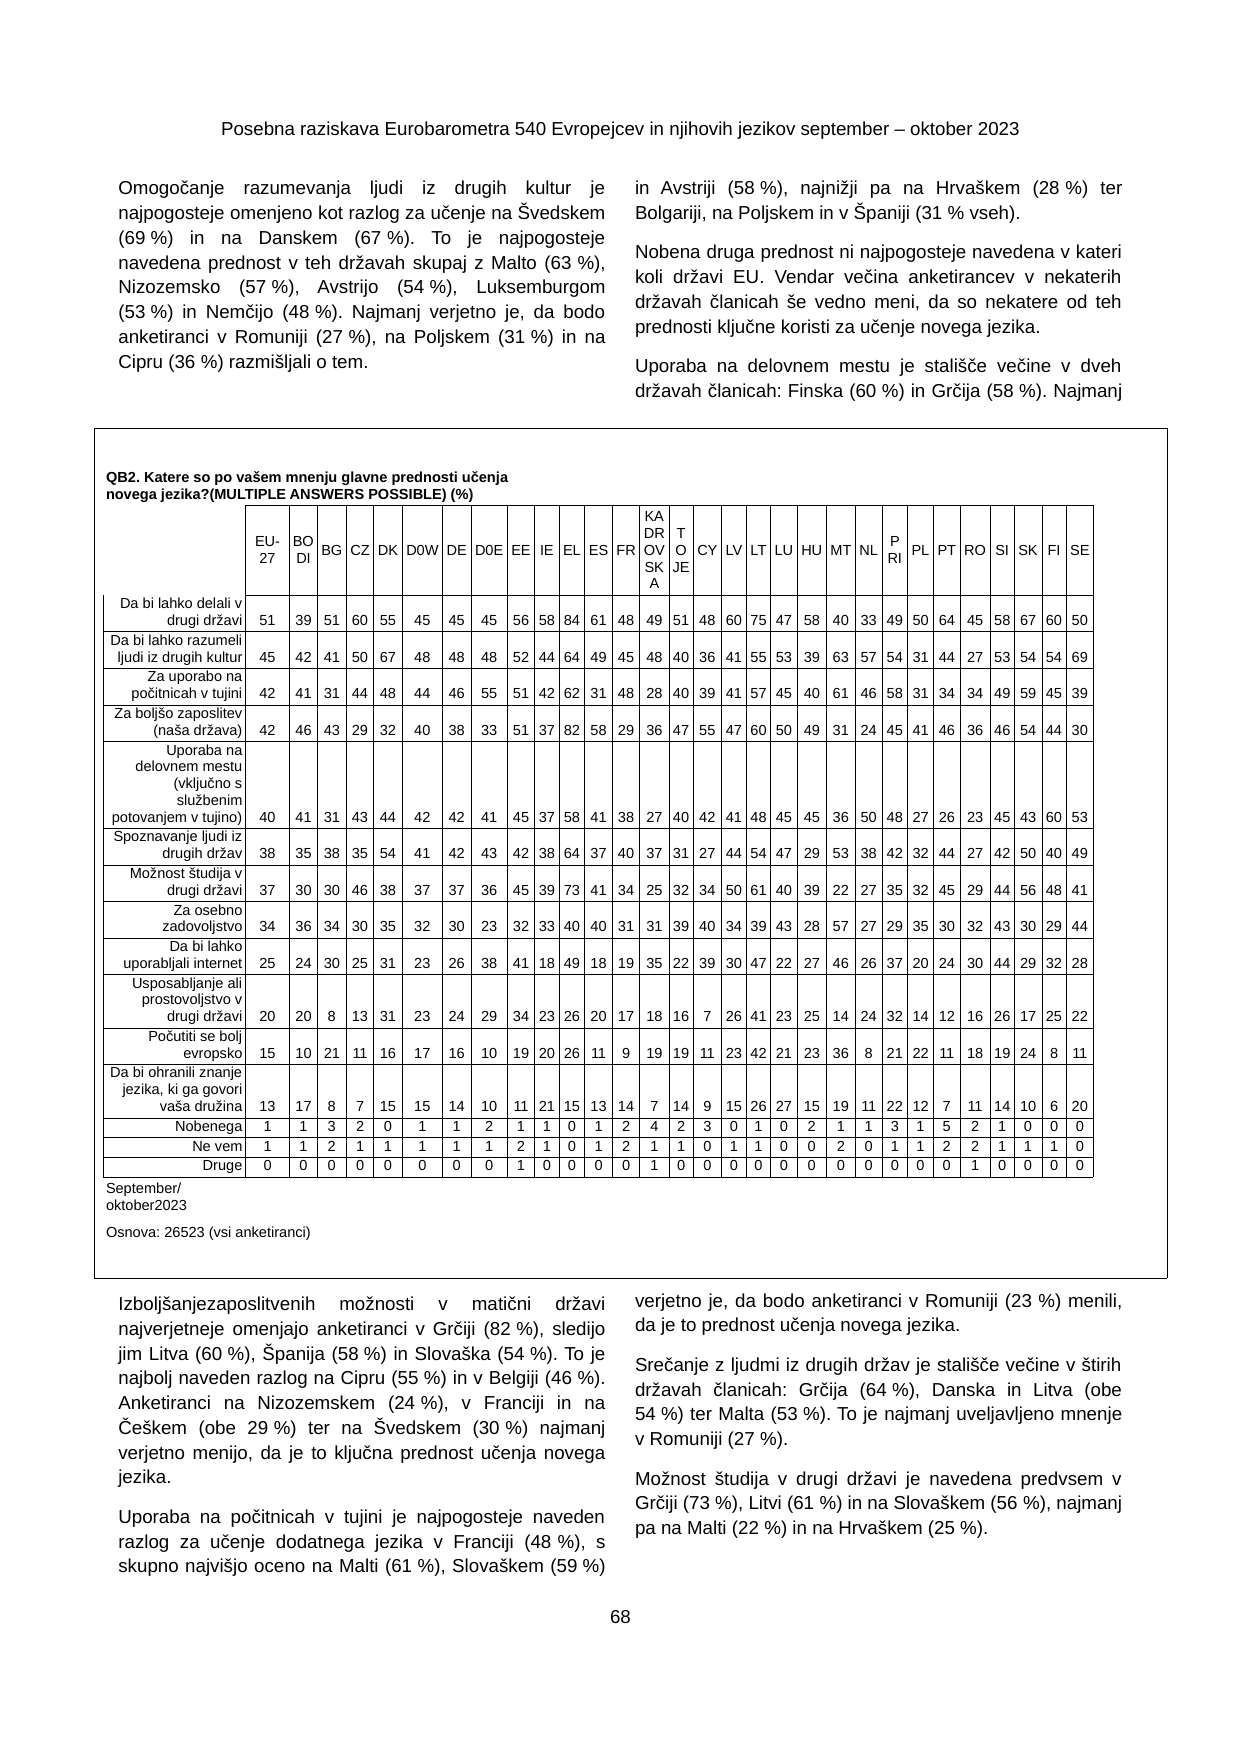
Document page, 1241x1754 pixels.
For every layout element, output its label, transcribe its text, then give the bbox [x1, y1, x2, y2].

table_cell 1 [246, 1138, 289, 1157]
table_cell 45 [961, 596, 990, 631]
table_cell 8 [318, 975, 346, 1027]
table_cell Da bi lahko razumeli ljudi iz drugih kultur [104, 632, 245, 668]
table_cell 38 [856, 829, 882, 864]
table_cell Spoznavanje ljudi iz drugih držav [104, 829, 245, 864]
table_cell 29 [798, 829, 826, 864]
table_cell Osnova: 26523 (vsi anketiranci) [103, 1216, 346, 1247]
table_cell 2 [613, 1138, 639, 1157]
table_cell 42 [403, 742, 442, 828]
table_header [1066, 459, 1093, 505]
text Uporaba na delovnem mestu je stališče večine v dveh državah članicah: Finska (60 %) in Grčija (58 %). Najmanj [635, 355, 1122, 428]
table_cell 19 [640, 1029, 669, 1064]
table_cell 1 [961, 1158, 990, 1177]
table_cell 52 [508, 632, 534, 668]
table_header [746, 459, 770, 505]
table_cell 45 [613, 632, 639, 668]
table_cell [640, 1178, 669, 1216]
table_cell 37 [640, 829, 669, 864]
table_cell 41 [318, 632, 346, 668]
table_cell 26 [560, 975, 584, 1027]
table_cell 40 [560, 902, 584, 938]
table_cell 46 [991, 706, 1014, 741]
table_cell 0 [908, 1158, 933, 1177]
table_cell 31 [585, 669, 612, 704]
table_cell 0 [443, 1158, 471, 1177]
table_cell 23 [403, 975, 442, 1027]
table_cell 7 [694, 975, 721, 1027]
table_header [960, 459, 990, 505]
table_cell Ne vem [104, 1138, 245, 1157]
table_cell 39 [290, 596, 317, 631]
table_cell 2 [934, 1138, 960, 1157]
table_cell 19 [613, 939, 639, 974]
table_header [559, 459, 584, 505]
table_cell [797, 1216, 826, 1247]
table_header [721, 459, 746, 505]
table_cell 48 [403, 632, 442, 668]
table_cell 34 [934, 669, 960, 704]
table_cell SK [1015, 506, 1042, 595]
table_cell [346, 1178, 373, 1216]
table_cell [507, 1178, 534, 1216]
table_cell 55 [694, 706, 721, 741]
table_cell 15 [722, 1065, 746, 1117]
table_cell 2 [613, 1119, 639, 1137]
table_cell 48 [694, 596, 721, 631]
table_cell 2 [798, 1119, 826, 1137]
table_cell 25 [1043, 975, 1066, 1027]
table_cell 41 [508, 939, 534, 974]
table_cell 53 [1067, 742, 1093, 828]
table_cell 13 [585, 1065, 612, 1117]
table_cell 37 [585, 829, 612, 864]
table_cell [1014, 1216, 1042, 1247]
table_cell [1066, 1216, 1093, 1247]
table_cell 3 [318, 1119, 346, 1137]
table_cell 18 [961, 1029, 990, 1064]
table_header [693, 459, 721, 505]
table_cell 14 [991, 1065, 1014, 1117]
table_cell 22 [771, 939, 797, 974]
table_cell 19 [991, 1029, 1014, 1064]
table_cell [290, 1178, 317, 1216]
table_cell KADROVSKA [640, 506, 669, 595]
text Izboljšanjezaposlitvenih možnosti v matični državi najverjetneje omenjajo anketiranci v Grčiji (82 %), sledijo jim Litva (60 %), Španija (58 %) in Slovaška (54 %). To je najbolj naveden razlog na Cipru (55 %) in v Belgiji (46 %). Anketiranci na Nizozemskem (24 %), v Franciji in na Češkem (obe 29 %) ter na Švedskem (30 %) najmanj verjetno menijo, da je to ključna prednost učenja novega jezika. [118, 1279, 605, 1488]
table_cell 41 [585, 866, 612, 901]
table_cell 23 [472, 902, 507, 938]
table_cell 54 [1043, 632, 1066, 668]
table_cell 41 [908, 706, 933, 741]
table_cell 58 [535, 596, 559, 631]
table_cell 38 [374, 866, 402, 901]
table_cell LT [747, 506, 770, 595]
table_cell 32 [908, 829, 933, 864]
table_cell 48 [1043, 866, 1066, 901]
table_cell 24 [443, 975, 471, 1027]
table_cell 0 [694, 1158, 721, 1177]
table_cell 27 [856, 902, 882, 938]
table_cell 12 [934, 975, 960, 1027]
table_cell 41 [472, 742, 507, 828]
table_cell 1 [856, 1119, 882, 1137]
table_cell 46 [347, 866, 373, 901]
table_cell 40 [670, 742, 693, 828]
table_cell 26 [856, 939, 882, 974]
table_cell 0 [585, 1158, 612, 1177]
table_cell 48 [443, 632, 471, 668]
table_cell 0 [771, 1119, 797, 1137]
table_cell 20 [535, 1029, 559, 1064]
table_cell 1 [443, 1138, 471, 1157]
table_cell [669, 1178, 693, 1216]
table_cell PRI [883, 506, 907, 595]
table_cell 29 [347, 706, 373, 741]
table_cell 1 [403, 1119, 442, 1137]
table_cell 0 [827, 1158, 855, 1177]
table_cell 25 [347, 939, 373, 974]
table_cell Uporaba na delovnem mestu (vključno s službenim potovanjem v tujino) [104, 742, 245, 828]
table_cell [990, 1216, 1014, 1247]
table_cell 0 [883, 1158, 907, 1177]
table_cell 55 [374, 596, 402, 631]
table_cell 1 [747, 1119, 770, 1137]
table_cell 38 [613, 742, 639, 828]
table_cell 0 [535, 1158, 559, 1177]
table_cell Možnost študija v drugi državi [104, 866, 245, 901]
table_cell 45 [246, 632, 289, 668]
table_cell 20 [585, 975, 612, 1027]
table_cell 45 [443, 596, 471, 631]
table_cell 26 [991, 975, 1014, 1027]
table_cell [721, 1178, 746, 1216]
table_cell 32 [908, 866, 933, 901]
table_cell 43 [347, 742, 373, 828]
table_cell 0 [246, 1158, 289, 1177]
table_cell 44 [403, 669, 442, 704]
table_cell 32 [961, 902, 990, 938]
table_cell 2 [961, 1119, 990, 1137]
table_cell 36 [827, 742, 855, 828]
table_cell Za osebno zadovoljstvo [104, 902, 245, 938]
table_cell 50 [1067, 596, 1093, 631]
table_cell 37 [246, 866, 289, 901]
table_cell 45 [403, 596, 442, 631]
table_cell 41 [722, 669, 746, 704]
table_cell 32 [883, 975, 907, 1027]
table_cell 10 [290, 1029, 317, 1064]
table_cell 24 [290, 939, 317, 974]
table_cell 35 [347, 829, 373, 864]
table_cell 36 [290, 902, 317, 938]
table_cell 27 [771, 1065, 797, 1117]
table_cell 1 [722, 1138, 746, 1157]
table_cell 60 [1043, 742, 1066, 828]
table_cell 58 [991, 596, 1014, 631]
table_cell 49 [585, 632, 612, 668]
table_cell 0 [771, 1138, 797, 1157]
table_cell [640, 1216, 669, 1247]
table_cell 34 [246, 902, 289, 938]
table_cell 15 [560, 1065, 584, 1117]
table_cell [471, 1216, 507, 1247]
table_cell 61 [827, 669, 855, 704]
table_cell 42 [508, 829, 534, 864]
table_cell [693, 1178, 721, 1216]
table_cell [855, 1216, 882, 1247]
table_cell 43 [318, 706, 346, 741]
table_cell [882, 1216, 907, 1247]
table_cell 1 [1015, 1138, 1042, 1157]
table_cell 1 [535, 1119, 559, 1137]
table_cell 50 [722, 866, 746, 901]
table_cell [882, 1178, 907, 1216]
table_cell 41 [747, 975, 770, 1027]
table_cell 23 [771, 975, 797, 1027]
table_cell 39 [694, 939, 721, 974]
table_cell [797, 1178, 826, 1216]
table_cell 45 [472, 596, 507, 631]
table_cell [855, 1178, 882, 1216]
table_cell [442, 1216, 471, 1247]
table_cell 22 [1067, 975, 1093, 1027]
table_header [612, 459, 639, 505]
table_cell 21 [535, 1065, 559, 1117]
table_cell 40 [771, 866, 797, 901]
table_header [585, 459, 612, 505]
table_cell 40 [670, 669, 693, 704]
table_cell 47 [771, 596, 797, 631]
table_cell 1 [747, 1138, 770, 1157]
table_cell 27 [961, 632, 990, 668]
table_cell 47 [670, 706, 693, 741]
table_cell 19 [670, 1029, 693, 1064]
table_cell 50 [771, 706, 797, 741]
table_cell [374, 1216, 402, 1247]
table_cell 13 [347, 975, 373, 1027]
table_cell 19 [827, 1065, 855, 1117]
table_cell 23 [961, 742, 990, 828]
table_header [640, 459, 669, 505]
text verjetno je, da bodo anketiranci v Romuniji (23 %) menili, da je to prednost učenja novega jezika. [635, 1279, 1122, 1336]
table_cell 0 [613, 1158, 639, 1177]
text [95, 429, 1167, 1278]
table_cell 0 [991, 1158, 1014, 1177]
table_cell 39 [798, 866, 826, 901]
table_cell 58 [585, 706, 612, 741]
table_cell 54 [883, 632, 907, 668]
table_cell 24 [856, 706, 882, 741]
table_cell [507, 1216, 534, 1247]
table_cell 11 [508, 1065, 534, 1117]
table_cell 45 [771, 669, 797, 704]
table_cell 41 [585, 742, 612, 828]
table_cell 17 [613, 975, 639, 1027]
table_cell 19 [508, 1029, 534, 1064]
table_cell 36 [640, 706, 669, 741]
table_cell D0E [472, 506, 507, 595]
table_cell 20 [908, 939, 933, 974]
table_cell 39 [670, 902, 693, 938]
table_header [908, 459, 933, 505]
table_cell 21 [318, 1029, 346, 1064]
table_cell 35 [374, 902, 402, 938]
table_cell PT [934, 506, 960, 595]
table_cell 15 [798, 1065, 826, 1117]
table_cell 50 [347, 632, 373, 668]
table_cell 36 [961, 706, 990, 741]
table_cell EL [560, 506, 584, 595]
table_cell 0 [318, 1158, 346, 1177]
table_cell 69 [1067, 632, 1093, 668]
table_cell 0 [374, 1158, 402, 1177]
table_cell 18 [640, 975, 669, 1027]
table_cell Druge [104, 1158, 245, 1177]
table_cell [770, 1178, 797, 1216]
table_cell [585, 1178, 612, 1216]
table_cell 22 [670, 939, 693, 974]
table_cell 49 [560, 939, 584, 974]
table_cell 31 [318, 669, 346, 704]
table_cell [402, 1216, 442, 1247]
table_cell 46 [856, 669, 882, 704]
table_cell [826, 1216, 855, 1247]
table_cell 1 [585, 1138, 612, 1157]
table_cell [1066, 1178, 1093, 1216]
table_cell 40 [246, 742, 289, 828]
table_cell [960, 1178, 990, 1216]
table_cell 16 [374, 1029, 402, 1064]
table_cell 43 [472, 829, 507, 864]
table_cell 17 [403, 1029, 442, 1064]
table_cell 45 [883, 706, 907, 741]
table_cell 31 [908, 632, 933, 668]
table_cell LV [722, 506, 746, 595]
table_cell 45 [1043, 669, 1066, 704]
table_cell 16 [961, 975, 990, 1027]
table_cell 0 [1067, 1138, 1093, 1157]
table_cell [693, 1216, 721, 1247]
table_cell 42 [694, 742, 721, 828]
table_cell 31 [640, 902, 669, 938]
table_cell 61 [585, 596, 612, 631]
table_header [1014, 459, 1042, 505]
table_cell 1 [827, 1119, 855, 1137]
table_cell 0 [798, 1138, 826, 1157]
table_cell 29 [961, 866, 990, 901]
table_cell 23 [535, 975, 559, 1027]
table_cell 15 [374, 1065, 402, 1117]
table_cell 30 [318, 866, 346, 901]
table_cell 14 [670, 1065, 693, 1117]
table_cell 17 [1015, 975, 1042, 1027]
table_cell 54 [747, 829, 770, 864]
table_cell 27 [961, 829, 990, 864]
table_cell 44 [535, 632, 559, 668]
text Uporaba na počitnicah v tujini je najpogosteje naveden razlog za učenje dodatnega jezika v Franciji (48 %), s skupno najvišjo oceno na Malti (61 %), Slovaškem (59 %) [118, 1506, 605, 1577]
table_cell 27 [798, 939, 826, 974]
table_cell 2 [508, 1138, 534, 1157]
table_cell 30 [961, 939, 990, 974]
table_cell 60 [747, 706, 770, 741]
table_cell 3 [694, 1119, 721, 1137]
table_cell 0 [1015, 1158, 1042, 1177]
table_cell 42 [290, 632, 317, 668]
table_cell 8 [1043, 1029, 1066, 1064]
table_cell 56 [508, 596, 534, 631]
table_cell 1 [374, 1138, 402, 1157]
table_cell 1 [585, 1119, 612, 1137]
table_cell 16 [670, 975, 693, 1027]
table_cell 48 [472, 632, 507, 668]
table_cell 56 [1015, 866, 1042, 901]
table_cell 0 [856, 1158, 882, 1177]
table_cell 46 [290, 706, 317, 741]
table_cell 0 [1067, 1158, 1093, 1177]
table_cell 49 [1067, 829, 1093, 864]
table_cell PL [908, 506, 933, 595]
table_cell 0 [1015, 1119, 1042, 1137]
table_cell 1 [640, 1138, 669, 1157]
table_cell 5 [934, 1119, 960, 1137]
table_cell 0 [472, 1158, 507, 1177]
table_cell EE [508, 506, 534, 595]
table_cell 30 [318, 939, 346, 974]
table_cell 42 [535, 669, 559, 704]
table_cell 47 [771, 829, 797, 864]
table_cell 67 [374, 632, 402, 668]
table_cell 61 [747, 866, 770, 901]
table_cell [585, 1216, 612, 1247]
text Omogočanje razumevanja ljudi iz drugih kultur je najpogosteje omenjeno kot razlog za učenje na Švedskem (69 %) in na Danskem (67 %). To je najpogosteje navedena prednost v teh državah skupaj z Malto (63 %), Nizozemsko (57 %), Avstrijo (54 %), Luksemburgom (53 %) in Nemčijo (48 %). Najmanj verjetno je, da bodo anketiranci v Romuniji (27 %), na Poljskem (31 %) in na Cipru (36 %) razmišljali o tem. [118, 177, 605, 372]
table_cell 2 [347, 1119, 373, 1137]
table_cell Da bi ohranili znanje jezika, ki ga govori vaša družina [104, 1065, 245, 1117]
table_cell 1 [290, 1119, 317, 1137]
table_cell 0 [670, 1158, 693, 1177]
table_cell [245, 1178, 289, 1216]
table_cell 9 [613, 1029, 639, 1064]
table_cell 37 [403, 866, 442, 901]
table_cell 37 [883, 939, 907, 974]
text Nobena druga prednost ni najpogosteje navedena v kateri koli državi EU. Vendar večina anketirancev v nekaterih državah članicah še vedno meni, da so nekatere od teh prednosti ključne koristi za učenje novega jezika. [635, 241, 1122, 337]
table_cell 31 [374, 939, 402, 974]
table_cell 23 [403, 939, 442, 974]
table_cell 11 [585, 1029, 612, 1064]
table_cell 45 [991, 742, 1014, 828]
table_cell [612, 1178, 639, 1216]
table_cell 32 [508, 902, 534, 938]
table_cell 29 [883, 902, 907, 938]
table_cell 32 [670, 866, 693, 901]
table_cell 58 [883, 669, 907, 704]
table_cell 60 [347, 596, 373, 631]
table_cell 45 [798, 742, 826, 828]
table_cell 64 [560, 829, 584, 864]
table_cell 4 [640, 1119, 669, 1137]
table_cell 34 [613, 866, 639, 901]
table_cell 38 [535, 829, 559, 864]
table_cell 2 [827, 1138, 855, 1157]
table_cell [960, 1216, 990, 1247]
table_cell 48 [613, 596, 639, 631]
table_cell 40 [694, 902, 721, 938]
table_cell 0 [722, 1119, 746, 1137]
table_cell 13 [246, 1065, 289, 1117]
table_cell 82 [560, 706, 584, 741]
table_header [933, 459, 960, 505]
table_cell 23 [798, 1029, 826, 1064]
table_cell [612, 1216, 639, 1247]
table_cell MT [827, 506, 855, 595]
table_cell 40 [1043, 829, 1066, 864]
table_cell 48 [640, 632, 669, 668]
table_cell 51 [508, 706, 534, 741]
table_cell 14 [443, 1065, 471, 1117]
table_cell 1 [991, 1138, 1014, 1157]
table_cell 24 [1015, 1029, 1042, 1064]
table_cell 34 [961, 669, 990, 704]
table_cell 0 [747, 1158, 770, 1177]
table_cell D0W [403, 506, 442, 595]
table_cell 9 [694, 1065, 721, 1117]
table_cell 15 [403, 1065, 442, 1117]
table_cell 2 [472, 1119, 507, 1137]
table_cell 29 [1043, 902, 1066, 938]
table_cell 0 [560, 1138, 584, 1157]
table_cell 1 [508, 1158, 534, 1177]
table_cell Nobenega [104, 1119, 245, 1137]
table_cell 11 [347, 1029, 373, 1064]
table_cell 42 [443, 829, 471, 864]
table_header [1042, 459, 1066, 505]
table_cell 54 [1015, 632, 1042, 668]
table_cell 45 [508, 866, 534, 901]
table_cell 59 [1015, 669, 1042, 704]
table_cell LU [771, 506, 797, 595]
table_cell 57 [747, 669, 770, 704]
table_cell 62 [560, 669, 584, 704]
table_cell 35 [883, 866, 907, 901]
table_cell 55 [472, 669, 507, 704]
table_cell 41 [403, 829, 442, 864]
table_cell 46 [934, 706, 960, 741]
table_cell NL [856, 506, 882, 595]
table_cell 0 [560, 1158, 584, 1177]
table_cell BG [318, 506, 346, 595]
table_cell 49 [991, 669, 1014, 704]
table_cell 75 [747, 596, 770, 631]
table_cell 41 [722, 742, 746, 828]
table_cell 53 [771, 632, 797, 668]
table_cell 53 [991, 632, 1014, 668]
table_cell 84 [560, 596, 584, 631]
table_cell 37 [535, 706, 559, 741]
table_cell 33 [856, 596, 882, 631]
table_cell 37 [535, 742, 559, 828]
table_cell SE [1067, 506, 1093, 595]
table_cell 38 [472, 939, 507, 974]
table_cell 44 [991, 866, 1014, 901]
table_cell 49 [883, 596, 907, 631]
table_cell 31 [908, 669, 933, 704]
table_cell 48 [374, 669, 402, 704]
table_cell [559, 1178, 584, 1216]
table_cell 51 [670, 596, 693, 631]
table_cell [721, 1216, 746, 1247]
table_cell September/oktober2023 [103, 1178, 245, 1216]
table_cell 48 [613, 669, 639, 704]
table_cell 12 [908, 1065, 933, 1117]
table_cell 26 [443, 939, 471, 974]
table_header [770, 459, 797, 505]
table_cell 24 [856, 975, 882, 1027]
table_cell 1 [535, 1138, 559, 1157]
table_cell 0 [771, 1158, 797, 1177]
table_cell 26 [934, 742, 960, 828]
table_cell 31 [670, 829, 693, 864]
table_cell 27 [694, 829, 721, 864]
table_cell 0 [934, 1158, 960, 1177]
table_cell 11 [1067, 1029, 1093, 1064]
table_cell 14 [908, 975, 933, 1027]
table_cell 31 [318, 742, 346, 828]
table_cell 1 [403, 1138, 442, 1157]
table_cell 42 [883, 829, 907, 864]
table_cell 0 [1043, 1158, 1066, 1177]
table_cell 44 [934, 829, 960, 864]
table_cell 39 [694, 669, 721, 704]
table_cell 10 [472, 1029, 507, 1064]
table_cell Za uporabo na počitnicah v tujini [104, 669, 245, 704]
table_cell 40 [613, 829, 639, 864]
table_cell 22 [827, 866, 855, 901]
table_cell [559, 1216, 584, 1247]
table_cell 67 [1015, 596, 1042, 631]
table_cell [669, 1216, 693, 1247]
table_cell 58 [798, 596, 826, 631]
table_cell Usposabljanje ali prostovoljstvo v drugi državi [104, 975, 245, 1027]
table_cell 40 [827, 596, 855, 631]
table_cell 31 [827, 706, 855, 741]
table_cell 27 [908, 742, 933, 828]
table_cell 36 [827, 1029, 855, 1064]
table_cell 29 [613, 706, 639, 741]
table_cell 60 [722, 596, 746, 631]
table_cell 1 [246, 1119, 289, 1137]
table_cell 20 [246, 975, 289, 1027]
table_cell 25 [640, 866, 669, 901]
table_cell 30 [443, 902, 471, 938]
table_cell 48 [883, 742, 907, 828]
table_cell [826, 1178, 855, 1216]
table_cell 38 [318, 829, 346, 864]
table_cell [770, 1216, 797, 1247]
table_cell [103, 505, 245, 595]
table_cell [442, 1178, 471, 1216]
table_header [855, 459, 882, 505]
table_cell 33 [535, 902, 559, 938]
table_cell 27 [640, 742, 669, 828]
table_header [990, 459, 1014, 505]
table_cell HU [798, 506, 826, 595]
table_cell [1042, 1178, 1066, 1216]
table_cell 18 [535, 939, 559, 974]
table_cell 30 [290, 866, 317, 901]
table_cell 32 [403, 902, 442, 938]
table_cell 44 [991, 939, 1014, 974]
table_cell 40 [798, 669, 826, 704]
table_cell 16 [443, 1029, 471, 1064]
table_cell [402, 1178, 442, 1216]
table_cell 73 [560, 866, 584, 901]
table_cell 3 [883, 1119, 907, 1137]
table_cell [535, 1216, 559, 1247]
table_cell 35 [908, 902, 933, 938]
table_cell 35 [640, 939, 669, 974]
table_cell 50 [1015, 829, 1042, 864]
table_cell 7 [347, 1065, 373, 1117]
table_cell 26 [722, 975, 746, 1027]
table_header [535, 459, 559, 505]
table_cell 21 [883, 1029, 907, 1064]
table_cell RO [961, 506, 990, 595]
table_cell [908, 1216, 933, 1247]
table_cell 17 [290, 1065, 317, 1117]
table_cell 42 [747, 1029, 770, 1064]
table_cell 8 [318, 1065, 346, 1117]
table_cell 22 [883, 1065, 907, 1117]
table_cell 1 [883, 1138, 907, 1157]
table_cell 11 [934, 1029, 960, 1064]
table_cell [990, 1178, 1014, 1216]
table_cell 1 [508, 1119, 534, 1137]
table_cell 24 [934, 939, 960, 974]
table_cell 11 [856, 1065, 882, 1117]
table_cell 0 [1043, 1119, 1066, 1137]
table_cell 34 [722, 902, 746, 938]
table_cell CZ [347, 506, 373, 595]
table_header [826, 459, 855, 505]
table_cell 18 [585, 939, 612, 974]
table_cell FI [1043, 506, 1066, 595]
table_cell 51 [246, 596, 289, 631]
table_cell 2 [318, 1138, 346, 1157]
table_cell Da bi lahko delali v drugi državi [104, 595, 245, 631]
table_cell 22 [908, 1029, 933, 1064]
table_cell 58 [560, 742, 584, 828]
table_cell 39 [747, 902, 770, 938]
table_cell 27 [856, 866, 882, 901]
table_cell [471, 1178, 507, 1216]
table_cell 1 [991, 1119, 1014, 1137]
table_cell [933, 1216, 960, 1247]
table_cell 43 [991, 902, 1014, 938]
table_cell 48 [747, 742, 770, 828]
table_cell TO JE [670, 506, 693, 595]
table_cell [746, 1178, 770, 1216]
table_cell 44 [1043, 706, 1066, 741]
table_cell 39 [798, 632, 826, 668]
table_cell 39 [1067, 669, 1093, 704]
table_cell 46 [827, 939, 855, 974]
table_cell 1 [347, 1138, 373, 1157]
table_cell 2 [961, 1138, 990, 1157]
table_cell 49 [640, 596, 669, 631]
table_cell 40 [585, 902, 612, 938]
table_cell 0 [347, 1158, 373, 1177]
text in Avstriji (58 %), najnižji pa na Hrvaškem (28 %) ter Bolgariji, na Poljskem in v Španiji (31 % vseh). [635, 177, 1122, 223]
table_cell 7 [934, 1065, 960, 1117]
table_cell 41 [1067, 866, 1093, 901]
table_cell 40 [403, 706, 442, 741]
table_cell 15 [246, 1029, 289, 1064]
table_cell 43 [1015, 742, 1042, 828]
table_cell 2 [670, 1119, 693, 1137]
table_cell 7 [640, 1065, 669, 1117]
table_cell 32 [1043, 939, 1066, 974]
table_cell 31 [374, 975, 402, 1027]
table_cell 1 [908, 1119, 933, 1137]
table_cell 0 [722, 1158, 746, 1177]
table_cell 45 [508, 742, 534, 828]
table_cell 30 [934, 902, 960, 938]
table_cell 54 [1015, 706, 1042, 741]
table_cell 29 [1015, 939, 1042, 974]
table_header [882, 459, 907, 505]
table_cell 46 [443, 669, 471, 704]
table_cell ES [585, 506, 612, 595]
table_cell DK [374, 506, 402, 595]
table_cell 34 [694, 866, 721, 901]
table_cell IE [535, 506, 559, 595]
table_cell [746, 1216, 770, 1247]
table_header [797, 459, 826, 505]
table_cell 32 [374, 706, 402, 741]
table_cell 28 [798, 902, 826, 938]
table_cell 30 [1067, 706, 1093, 741]
table_cell 20 [290, 975, 317, 1027]
table_cell 42 [246, 669, 289, 704]
table_cell 25 [246, 939, 289, 974]
table_cell [346, 1216, 373, 1247]
table_cell [1042, 1216, 1066, 1247]
table_cell 1 [290, 1138, 317, 1157]
table_cell 51 [318, 596, 346, 631]
table_cell 44 [347, 669, 373, 704]
table_cell 44 [934, 632, 960, 668]
table_cell 28 [640, 669, 669, 704]
table_cell 64 [560, 632, 584, 668]
table_cell 26 [560, 1029, 584, 1064]
table_cell 40 [670, 632, 693, 668]
table_cell 30 [1015, 902, 1042, 938]
table_cell 0 [1067, 1119, 1093, 1137]
table_cell EU-27 [246, 506, 289, 595]
table_cell 29 [472, 975, 507, 1027]
table_cell 6 [1043, 1065, 1066, 1117]
table_cell 11 [694, 1029, 721, 1064]
table_cell 0 [374, 1119, 402, 1137]
table_cell CY [694, 506, 721, 595]
table_cell 42 [443, 742, 471, 828]
table_cell 28 [1067, 939, 1093, 974]
table_cell 0 [403, 1158, 442, 1177]
text Srečanje z ljudmi iz drugih držav je stališče večine v štirih državah članicah: Grčija (64 %), Danska in Litva (obe 54 %) ter Malta (53 %). To je najmanj uveljavljeno mnenje v Romuniji (27 %). [635, 1354, 1122, 1449]
table_cell 34 [508, 975, 534, 1027]
table_cell 10 [472, 1065, 507, 1117]
table_cell Počutiti se bolj evropsko [104, 1029, 245, 1064]
table_cell 42 [246, 706, 289, 741]
table_cell 44 [374, 742, 402, 828]
table_cell 57 [856, 632, 882, 668]
table_cell 0 [694, 1138, 721, 1157]
table_cell 31 [613, 902, 639, 938]
table_cell 39 [535, 866, 559, 901]
table_cell 41 [722, 632, 746, 668]
table_cell 14 [613, 1065, 639, 1117]
table_cell 38 [443, 706, 471, 741]
table_cell 30 [347, 902, 373, 938]
table_cell 53 [827, 829, 855, 864]
table_cell Da bi lahko uporabljali internet [104, 939, 245, 974]
table_cell 63 [827, 632, 855, 668]
table_cell 55 [747, 632, 770, 668]
table_cell 38 [246, 829, 289, 864]
table_cell FR [613, 506, 639, 595]
table_cell 25 [798, 975, 826, 1027]
table_cell [374, 1178, 402, 1216]
table_cell 14 [827, 975, 855, 1027]
table_cell 1 [1043, 1138, 1066, 1157]
table_cell 51 [508, 669, 534, 704]
table_cell 45 [771, 742, 797, 828]
table_cell 0 [856, 1138, 882, 1157]
table_cell 42 [991, 829, 1014, 864]
table_cell 26 [747, 1065, 770, 1117]
table_cell 50 [908, 596, 933, 631]
table_cell Za boljšo zaposlitev (naša država) [104, 706, 245, 741]
table_cell 41 [290, 742, 317, 828]
table_cell 54 [374, 829, 402, 864]
table_cell 43 [771, 902, 797, 938]
table_cell 30 [722, 939, 746, 974]
table_cell 0 [798, 1158, 826, 1177]
table_header QB2. Katere so po vašem mnenju glavne prednosti učenja novega jezika?(MULTIPLE ANSWERS POSSIBLE) (%) [103, 459, 534, 505]
table_cell 41 [290, 669, 317, 704]
table_cell 33 [472, 706, 507, 741]
table_cell 11 [961, 1065, 990, 1117]
table_cell [535, 1178, 559, 1216]
table_cell DE [443, 506, 471, 595]
table_cell 36 [472, 866, 507, 901]
table_cell 64 [934, 596, 960, 631]
table_cell BODI [290, 506, 317, 595]
table_header [669, 459, 693, 505]
table_cell [933, 1178, 960, 1216]
table_cell 1 [640, 1158, 669, 1177]
table_cell [1014, 1178, 1042, 1216]
table_cell 45 [934, 866, 960, 901]
table_cell 1 [908, 1138, 933, 1157]
table_cell [317, 1178, 346, 1216]
table_cell 0 [290, 1158, 317, 1177]
table_cell 35 [290, 829, 317, 864]
table_cell SI [991, 506, 1014, 595]
table_cell 37 [443, 866, 471, 901]
table_cell [908, 1178, 933, 1216]
table_cell 60 [1043, 596, 1066, 631]
table_cell 0 [560, 1119, 584, 1137]
table_cell 47 [722, 706, 746, 741]
text Možnost študija v drugi državi je navedena predvsem v Grčiji (73 %), Litvi (61 %) in na Slovaškem (56 %), najmanj pa na Malti (22 %) in na Hrvaškem (25 %). [635, 1467, 1122, 1538]
table_cell 21 [771, 1029, 797, 1064]
table_cell 50 [856, 742, 882, 828]
table_cell 36 [694, 632, 721, 668]
table_cell 1 [443, 1119, 471, 1137]
table_cell 1 [670, 1138, 693, 1157]
table_cell 23 [722, 1029, 746, 1064]
table_cell 1 [472, 1138, 507, 1157]
table_cell 49 [798, 706, 826, 741]
table_cell 34 [318, 902, 346, 938]
table_cell 47 [747, 939, 770, 974]
table_cell 44 [722, 829, 746, 864]
table_cell 10 [1015, 1065, 1042, 1117]
table_cell 44 [1067, 902, 1093, 938]
table_cell 20 [1067, 1065, 1093, 1117]
table_cell 57 [827, 902, 855, 938]
table_cell 8 [856, 1029, 882, 1064]
